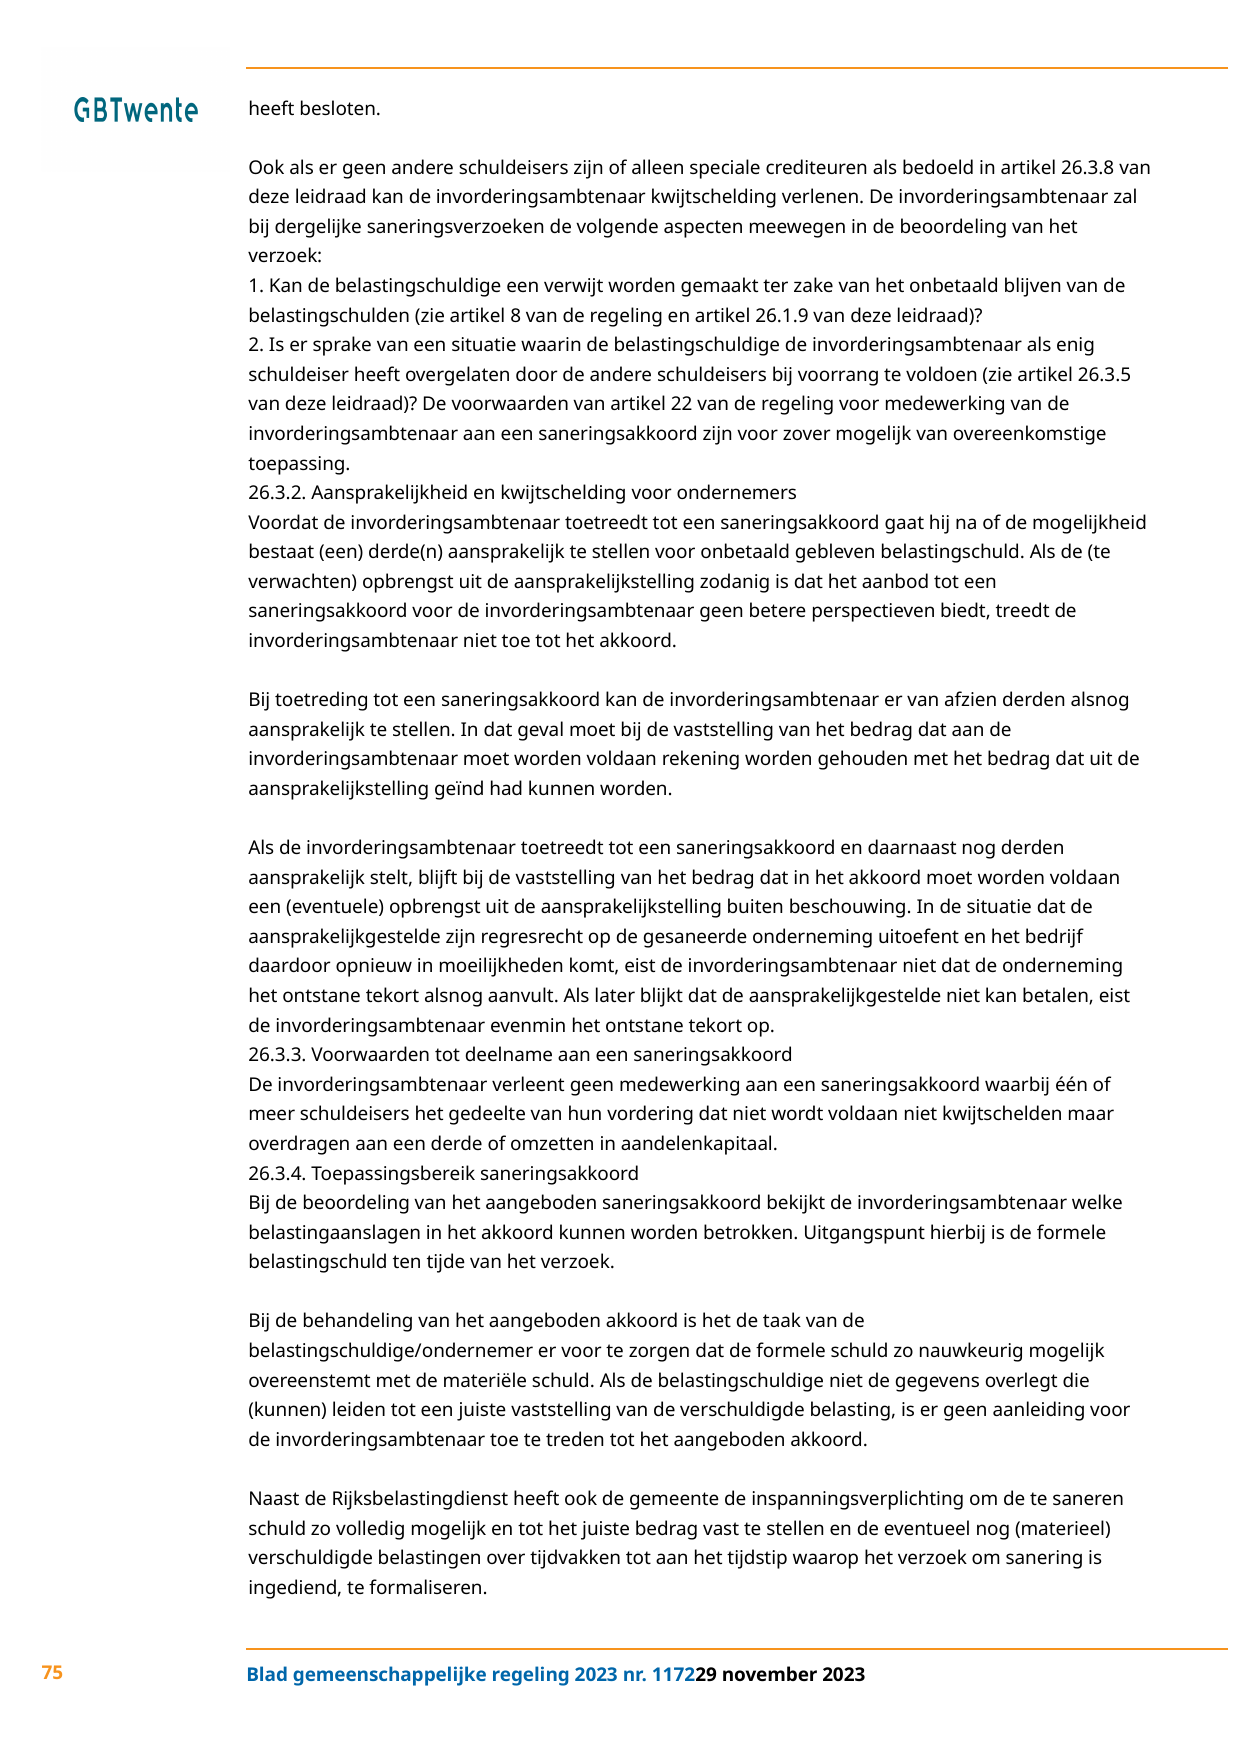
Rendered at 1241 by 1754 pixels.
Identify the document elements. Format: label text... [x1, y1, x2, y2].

text Bij de beoordeling van het aangeboden saneringsakkoord bekijkt de invorderingsambtenaar welke belastingaanslagen in het akkoord kunnen worden betrokken. Uitgangspunt hierbij is de formele belastingschuld ten tijde van het verzoek. [248, 1189, 1152, 1274]
text Als de invorderingsambtenaar toetreedt tot een saneringsakkoord en daarnaast nog derden aansprakelijk stelt, blijft bij de vaststelling van het bedrag dat in het akkoord moet worden voldaan een (eventuele) opbrengst uit de aansprakelijkstelling buiten beschouwing. In de situatie dat de aansprakelijkgestelde zijn regresrecht op de gesaneerde onderneming uitoefent en het bedrijf daardoor opnieuw in moeilijkheden komt, eist de invorderingsambtenaar niet dat de onderneming het ontstane tekort alsnog aanvult. Als later blijkt dat de aansprakelijkgestelde niet kan betalen, eist de invorderingsambtenaar evenmin het ontstane tekort op. [248, 834, 1152, 1038]
text 26.3.3. Voorwaarden tot deelname aan een saneringsakkoord [248, 1041, 1152, 1067]
text 26.3.4. Toepassingsbereik saneringsakkoord [248, 1160, 1152, 1186]
text Bij toetreding tot een saneringsakkoord kan de invorderingsambtenaar er van afzien derden alsnog aansprakelijk te stellen. In dat geval moet bij de vaststelling van het bedrag dat aan de invorderingsambtenaar moet worden voldaan rekening worden gehouden met het bedrag dat uit de aansprakelijkstelling geïnd had kunnen worden. [248, 686, 1152, 801]
text heeft besloten. [248, 95, 1152, 121]
text Naast de Rijksbelastingdienst heeft ook de gemeente de inspanningsverplichting om de te saneren schuld zo volledig mogelijk en tot het juiste bedrag vast te stellen en de eventueel nog (materieel) verschuldigde belastingen over tijdvakken tot aan het tijdstip waarop het verzoek om sanering is ingediend, te formaliseren. [248, 1485, 1152, 1600]
text Bij de behandeling van het aangeboden akkoord is het de taak van de belastingschuldige/ondernemer er voor te zorgen dat de formele schuld zo nauwkeurig mogelijk overeenstemt met de materiële schuld. Als de belastingschuldige niet de gegevens overlegt die (kunnen) leiden tot een juiste vaststelling van de verschuldigde belasting, is er geen aanleiding voor de invorderingsambtenaar toe te treden tot het aangeboden akkoord. [248, 1308, 1152, 1452]
text Voordat de invorderingsambtenaar toetreedt tot een saneringsakkoord gaat hij na of de mogelijkheid bestaat (een) derde(n) aansprakelijk te stellen voor onbetaald gebleven belastingschuld. Als de (te verwachten) opbrengst uit de aansprakelijkstelling zodanig is dat het aanbod tot een saneringsakkoord voor de invorderingsambtenaar geen betere perspectieven biedt, treedt de invorderingsambtenaar niet toe tot het akkoord. [248, 509, 1152, 653]
text 1. Kan de belastingschuldige een verwijt worden gemaakt ter zake van het onbetaald blijven van de belastingschulden (zie artikel 8 van de regeling en artikel 26.1.9 van deze leidraad)? [248, 272, 1152, 328]
text Ook als er geen andere schuldeisers zijn of alleen speciale crediteuren als bedoeld in artikel 26.3.8 van deze leidraad kan de invorderingsambtenaar kwijtschelding verlenen. De invorderingsambtenaar zal bij dergelijke saneringsverzoeken de volgende aspecten meewegen in de beoordeling van het verzoek: [248, 154, 1152, 268]
picture [41, 47, 231, 172]
text 26.3.2. Aansprakelijkheid en kwijtschelding voor ondernemers [248, 479, 1152, 505]
text De invorderingsambtenaar verleent geen medewerking aan een saneringsakkoord waarbij één of meer schuldeisers het gedeelte van hun vordering dat niet wordt voldaan niet kwijtschelden maar overdragen aan een derde of omzetten in aandelenkapitaal. [248, 1071, 1152, 1156]
text 2. Is er sprake van een situatie waarin de belastingschuldige de invorderingsambtenaar als enig schuldeiser heeft overgelaten door de andere schuldeisers bij voorrang te voldoen (zie artikel 26.3.5 van deze leidraad)? De voorwaarden van artikel 22 van de regeling voor medewerking van de invorderingsambtenaar aan een saneringsakkoord zijn voor zover mogelijk van overeenkomstige toepassing. [248, 331, 1152, 476]
